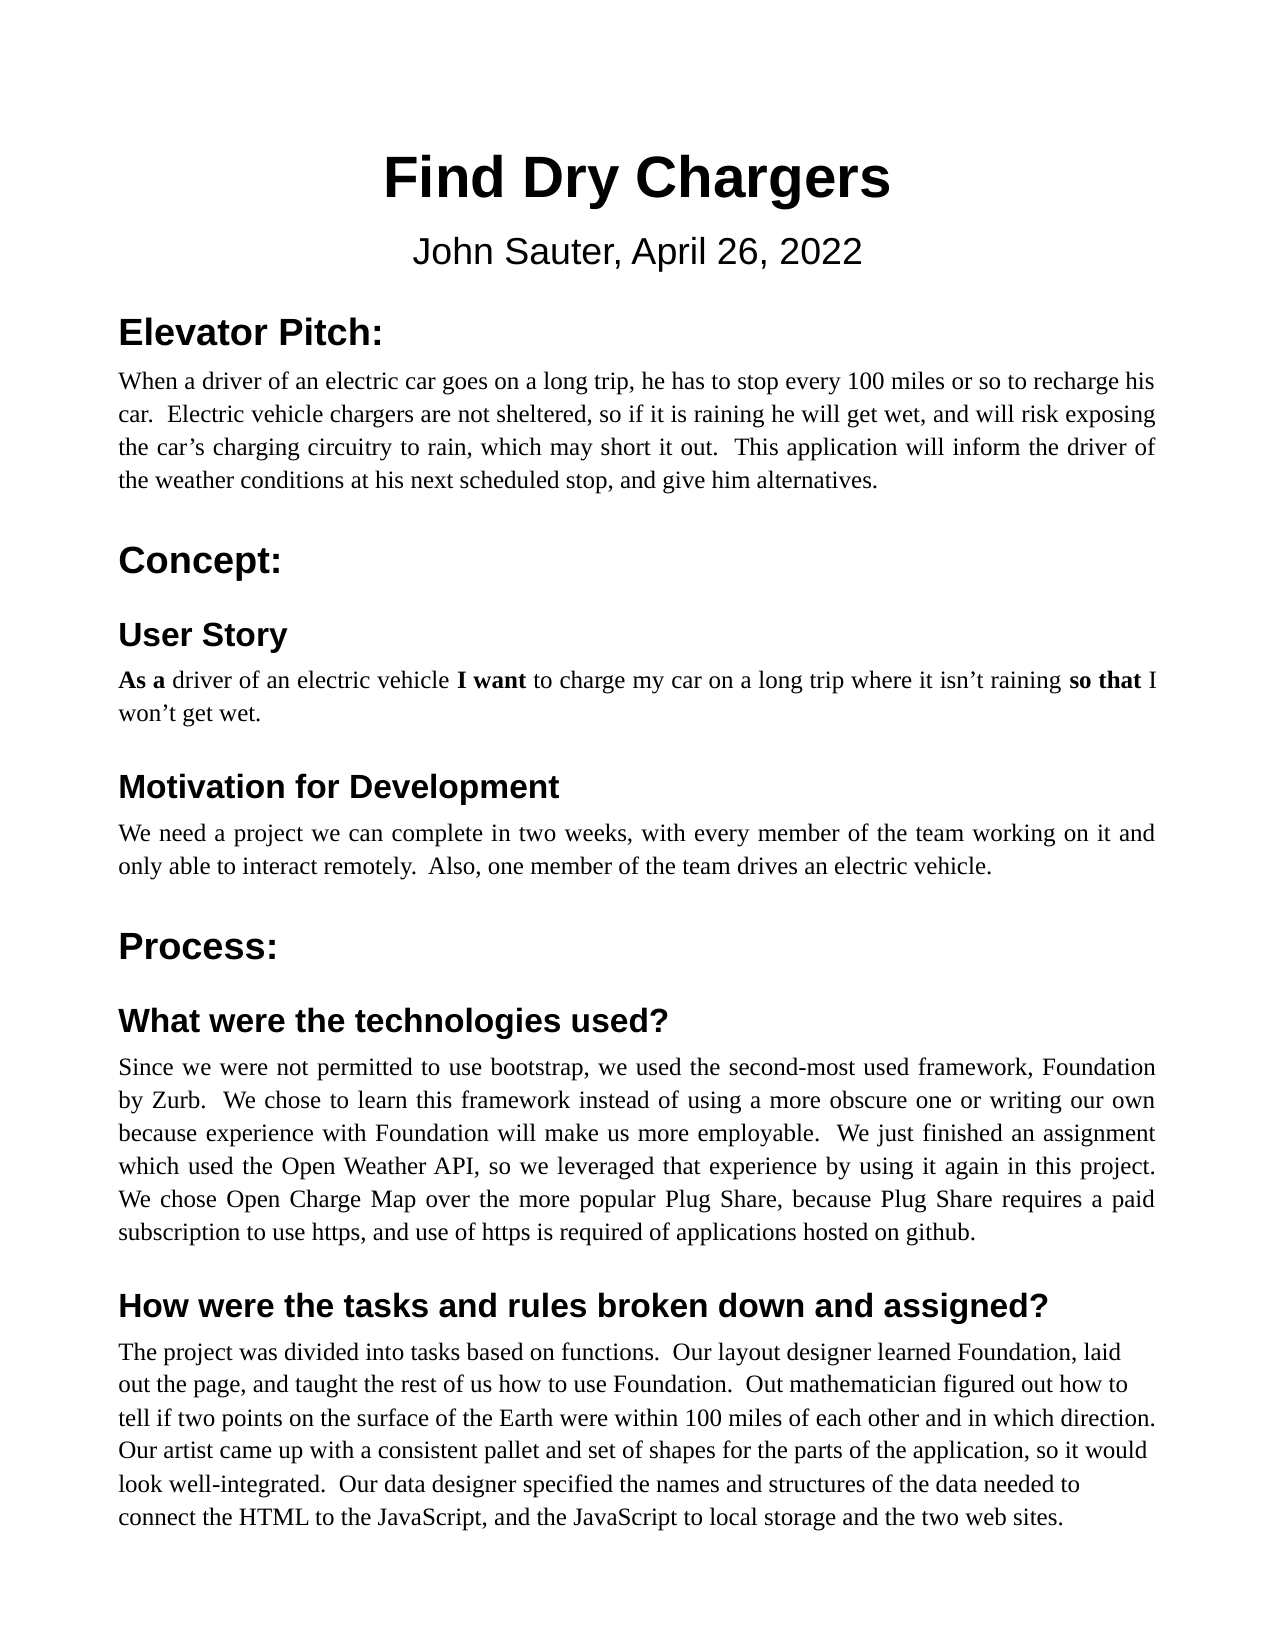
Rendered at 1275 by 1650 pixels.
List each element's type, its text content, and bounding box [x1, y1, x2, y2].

text The project was divided into tasks based on functions. Our layout designer learned Foundation, laid out the page, and taught the rest of us how to use Foundation. Out mathematician figured out how to tell if two points on the surface of the Earth were within 100 miles of each other and in which direction. Our artist came up with a consistent pallet and set of shapes for the parts of the application, so it would look well-integrated. Our data designer specified the names and structures of the data needed to connect the HTML to the JavaScript, and the JavaScript to local storage and the two web sites. [118, 1337, 1157, 1530]
text Since we were not permitted to use bootstrap, we used the second-most used framework, Foundation by Zurb. We chose to learn this framework instead of using a more obscure one or writing our own because experience with Foundation will make us more employable. We just finished an assignment which used the Open Weather API, so we leveraged that experience by using it again in this project. We chose Open Charge Map over the more popular Plug Share, because Plug Share requires a paid subscription to use https, and use of https is required of applications hosted on github. [118, 1052, 1157, 1246]
subtitle How were the tasks and rules broken down and assigned? [118, 1285, 1157, 1324]
subtitle Process: [118, 924, 1157, 967]
subtitle Concept: [118, 537, 1157, 581]
subtitle Motivation for Development [118, 767, 1157, 806]
subtitle Elevator Pitch: [118, 309, 1157, 353]
text As a driver of an electric vehicle I want to charge my car on a long trip where it isn’t raining so that I won’t get wet. [118, 666, 1157, 727]
text When a driver of an electric car goes on a long trip, he has to stop every 100 miles or so to recharge his car. Electric vehicle chargers are not sheltered, so if it is raining he will get wet, and will risk exposing the car’s charging circuitry to rain, which may short it out. This application will inform the driver of the weather conditions at his next scheduled stop, and give him alternatives. [118, 366, 1157, 493]
text We need a project we can complete in two weeks, with every member of the team working on it and only able to interact remotely. Also, one member of the team drives an electric vehicle. [118, 818, 1157, 880]
subtitle What were the technologies used? [118, 1001, 1157, 1039]
subtitle User Story [118, 614, 1157, 653]
subtitle John Sauter, April 26, 2022 [118, 229, 1157, 272]
title Find Dry Chargers [118, 143, 1157, 210]
